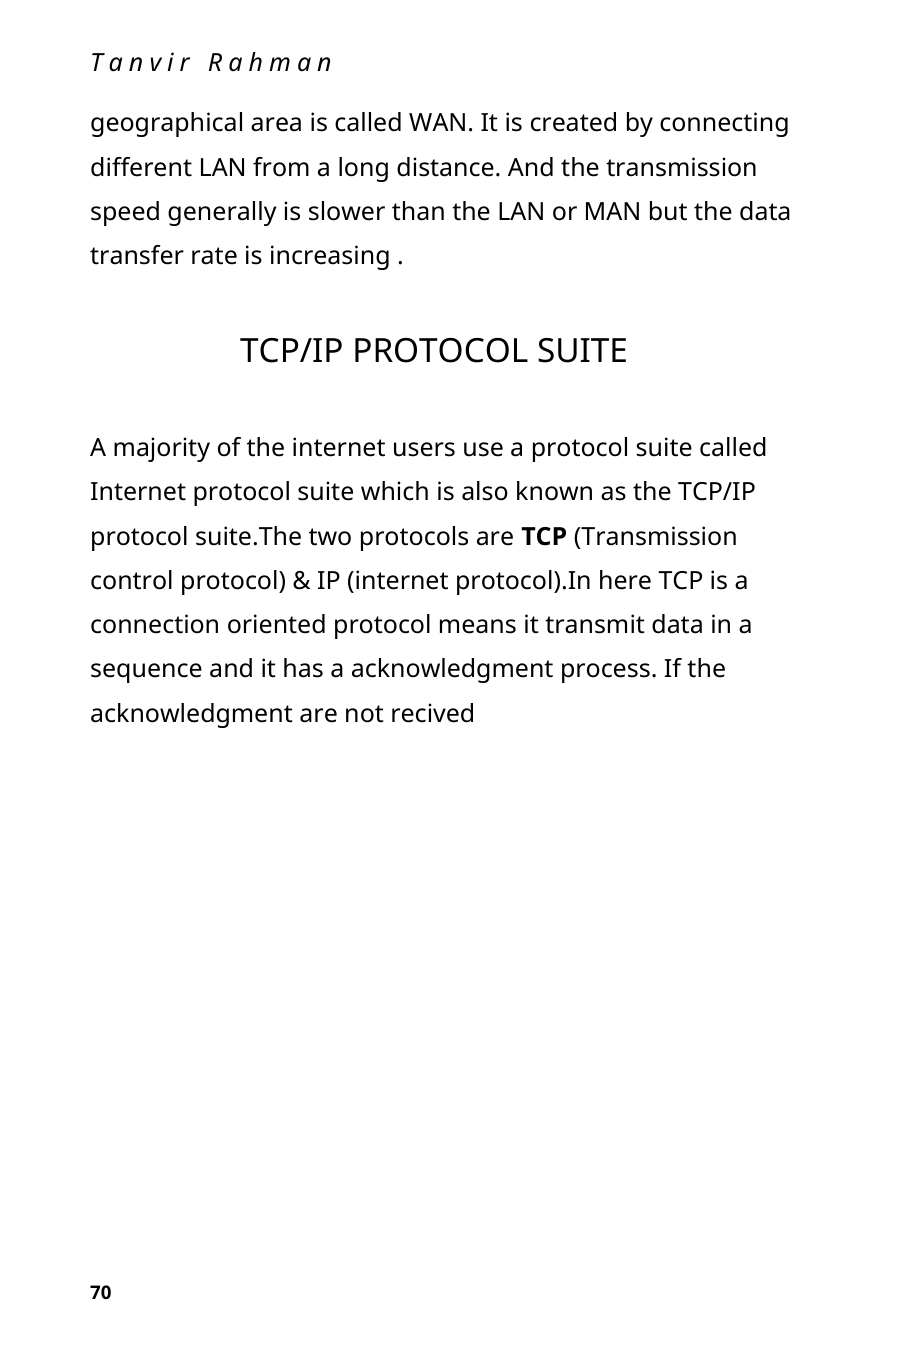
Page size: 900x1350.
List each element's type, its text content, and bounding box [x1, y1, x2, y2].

text TCP/IP PROTOCOL SUITE [90, 326, 810, 372]
text geographical area is called WAN. It is created by connecting different LAN from a long distance. And the transmission speed generally is slower than the LAN or MAN but the data transfer rate is increasing . [90, 105, 810, 272]
text A majority of the internet users use a protocol suite called Internet protocol suite which is also known as the TCP/IP protocol suite.The two protocols are TCP (Transmission control protocol) & IP (internet protocol).In here TCP is a connection oriented protocol means it transmit data in a sequence and it has a acknowledgment process. If the acknowledgment are not recived [90, 429, 810, 729]
